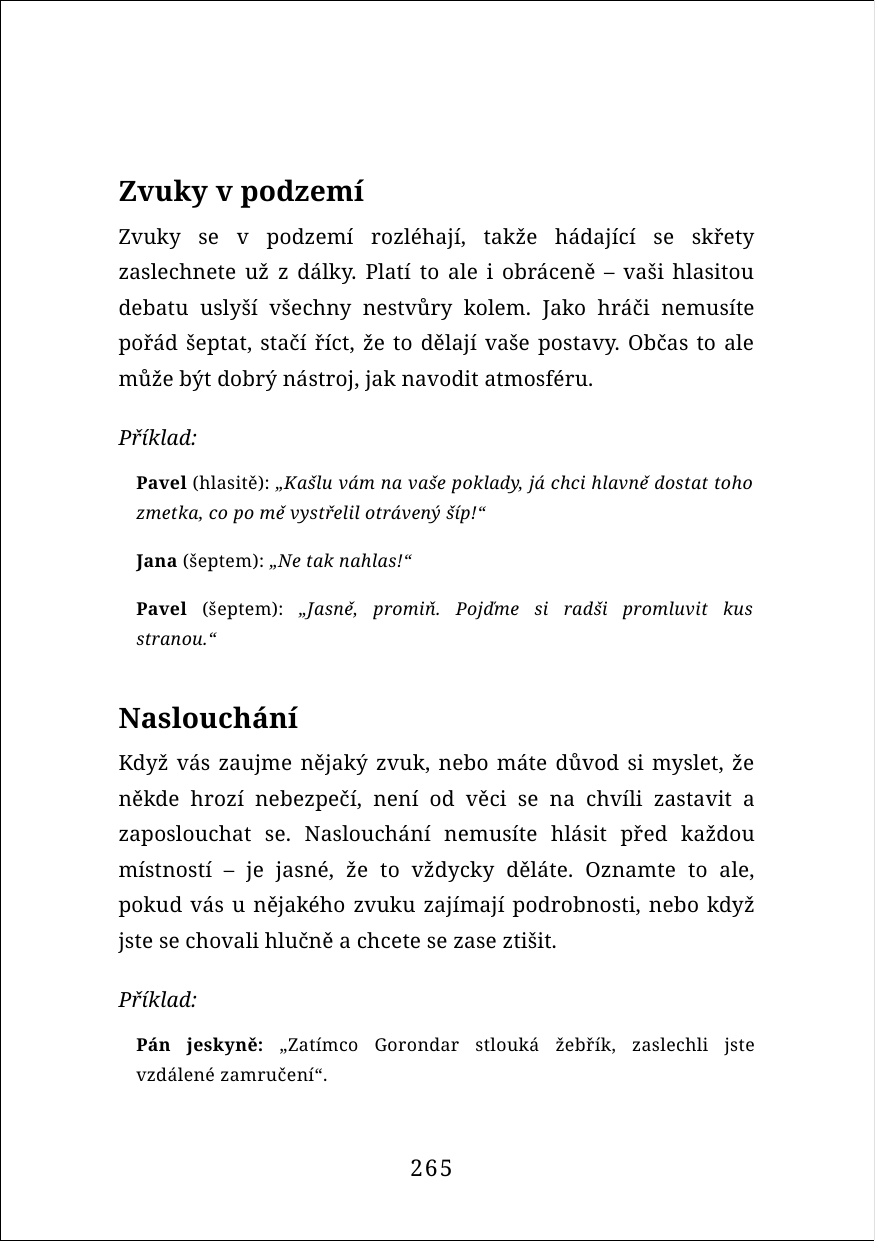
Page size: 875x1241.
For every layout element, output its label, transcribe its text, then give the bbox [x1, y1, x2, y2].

text Příklad: [118, 423, 756, 452]
subtitle Zvuky v podzemí [118, 172, 756, 210]
text Příklad: [118, 985, 756, 1013]
text Pavel (hlasitě): „Kašlu vám na vaše poklady, já chci hlavně dostat toho zmetka, co po mě vystřelil otrávený šíp!“ [136, 470, 756, 525]
text Zvuky se v podzemí rozléhají, takže hádající se skřety zaslechnete už z dálky. Platí to ale i obráceně – vaši hlasitou debatu uslyší všechny nestvůry kolem. Jako hráči nemusíte pořád šeptat, stačí říct, že to dělají vaše postavy. Občas to ale může být dobrý nástroj, jak navodit atmosféru. [118, 222, 756, 392]
text Když vás zaujme nějaký zvuk, nebo máte důvod si myslet, že někde hrozí nebezpečí, není od věci se na chvíli zastavit a zaposlouchat se. Naslouchání nemusíte hlásit před každou místností – je jasné, že to vždycky děláte. Oznamte to ale, pokud vás u nějakého zvuku zajímají podrobnosti, nebo když jste se chovali hlučně a chcete se zase ztišit. [118, 748, 756, 954]
subtitle Naslouchání [118, 698, 756, 737]
text Pavel (šeptem): „Jasně, promiň. Pojďme si radši promluvit kus stranou.“ [136, 596, 756, 651]
text Pán jeskyně: „Zatímco Gorondar stlouká žebřík, zaslechli jste vzdálené zamručení“. [136, 1032, 756, 1087]
text Jana (šeptem): „Ne tak nahlas!“ [136, 548, 756, 573]
